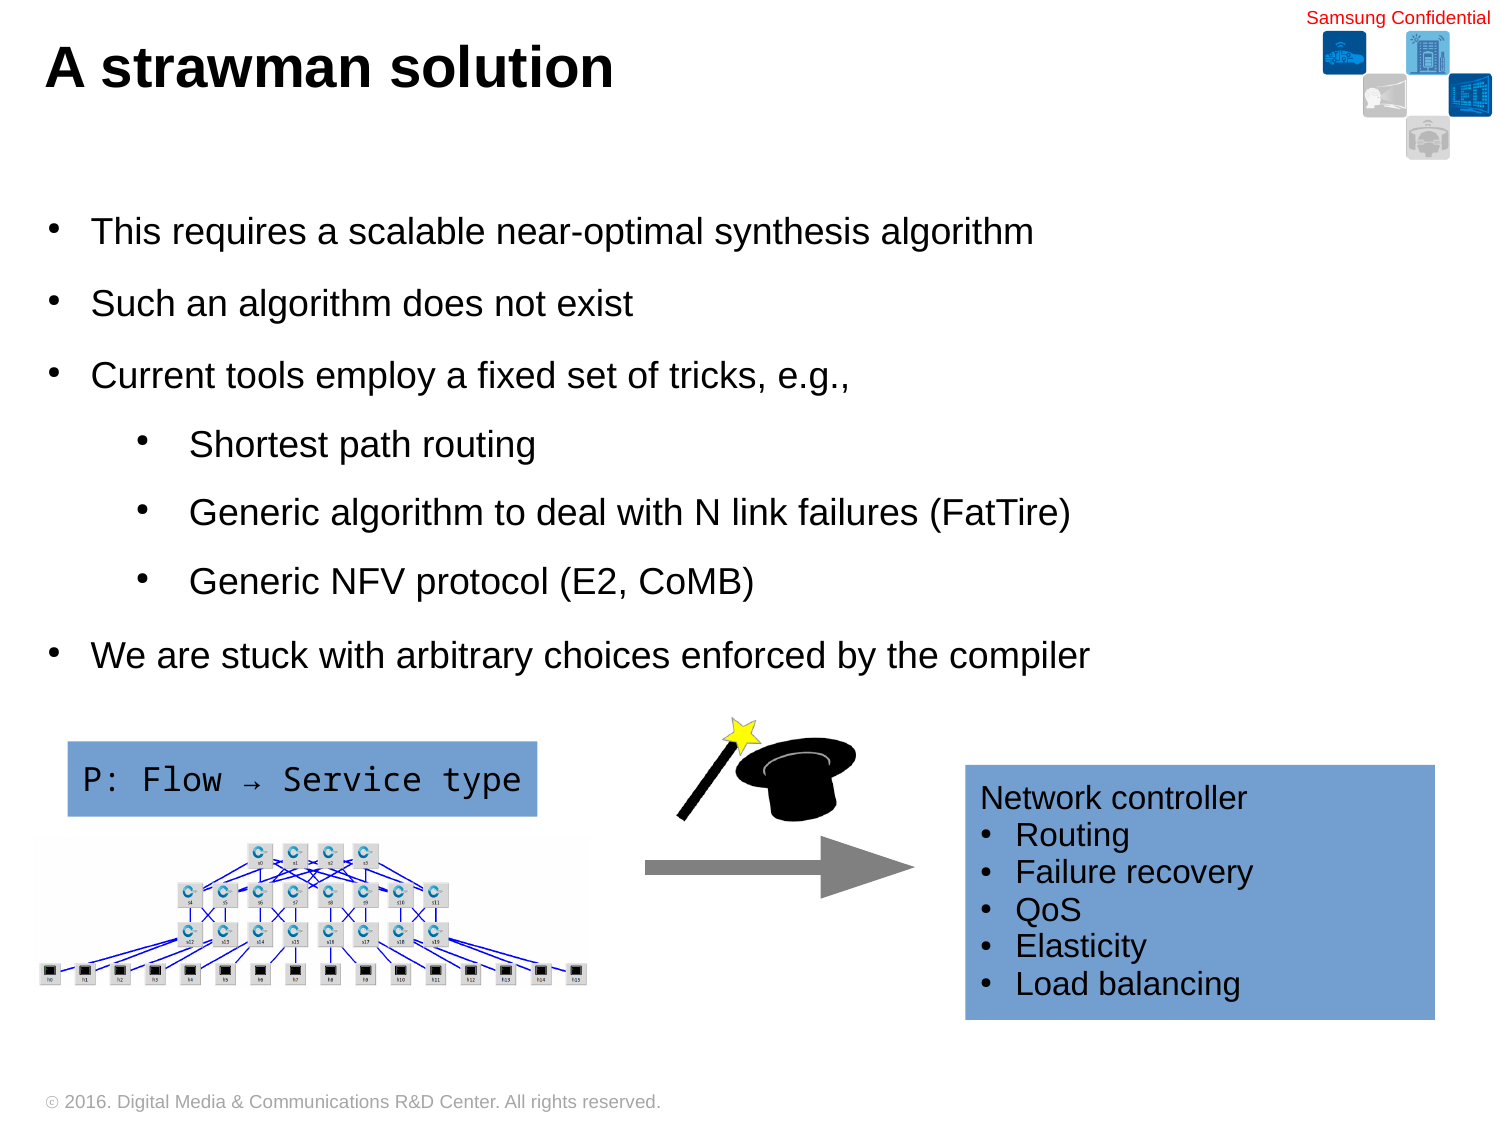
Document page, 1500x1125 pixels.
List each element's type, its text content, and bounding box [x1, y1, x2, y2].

picture [675, 717, 856, 823]
list This requires a scalable near-optimal synthesis algorithm Such an algorithm does not exist Current tools employ a fixed set of tricks, e.g., Shortest path routing Generic algorithm to deal with N link failures (FatTire) Generic NFV protocol (E2, CoMB) We are stuck with arbitrary choices enforced by the compiler [47, 180, 1446, 751]
text_box P: Flow → Service type [67, 741, 538, 811]
title A strawman solution [29, 20, 1380, 108]
text_box Network controller Routing Failure recovery QoS Elasticity Load balancing [965, 764, 1435, 1020]
picture [1321, 30, 1493, 160]
picture [33, 837, 590, 988]
